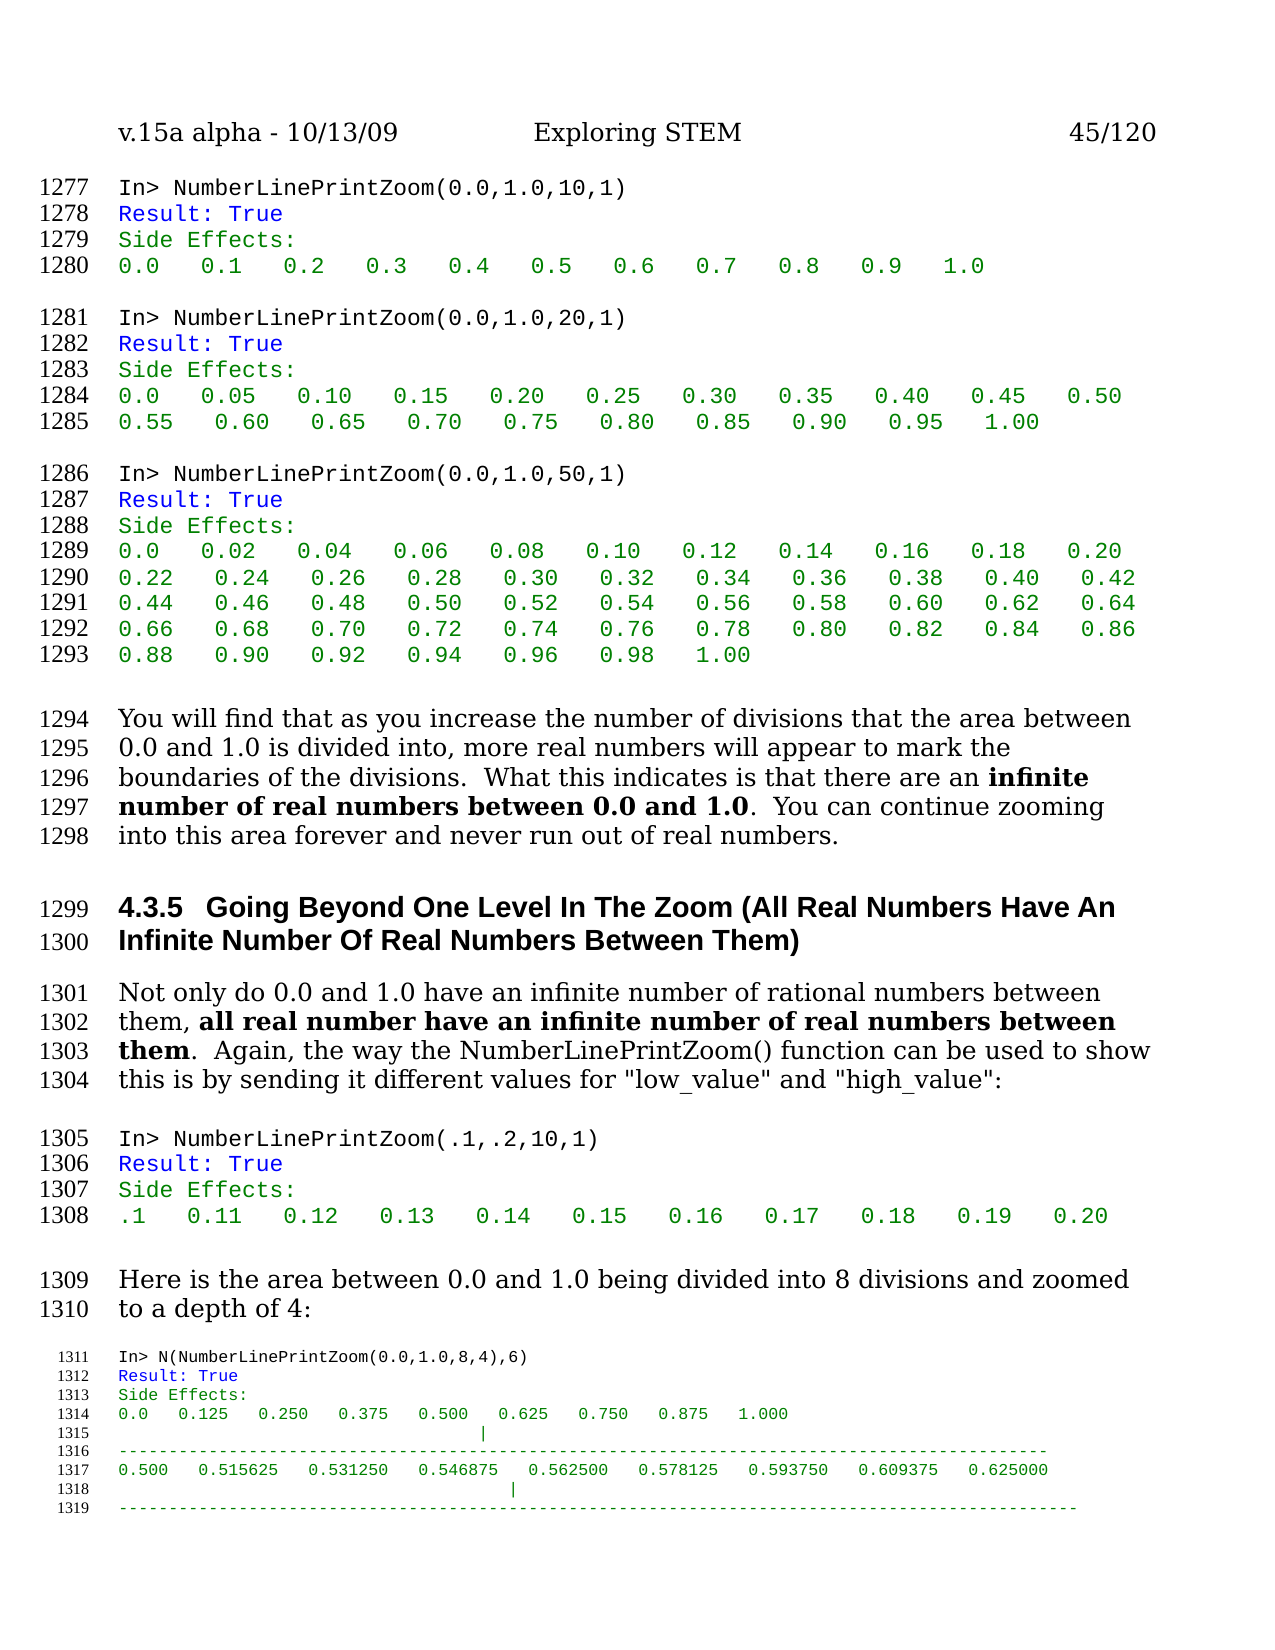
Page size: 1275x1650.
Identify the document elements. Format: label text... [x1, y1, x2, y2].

text .1 0.11 0.12 0.13 0.14 0.15 0.16 0.17 0.18 0.19 0.20 [118, 1205, 1157, 1231]
subtitle Going Beyond One Level In The Zoom (All Real Numbers Have An Infinite Number Of Real Numbers Between Them) [118, 890, 1157, 957]
text Side Effects: [118, 1179, 1157, 1205]
text Side Effects: [118, 229, 1157, 254]
text Result: True [118, 488, 1157, 514]
text Result: True [118, 332, 1157, 358]
text | [118, 1481, 1157, 1499]
text 0.500 0.515625 0.531250 0.546875 0.562500 0.578125 0.593750 0.609375 0.625000 [118, 1462, 1157, 1481]
text Not only do 0.0 and 1.0 have an infinite number of rational numbers between them, all real number have an infinite number of real numbers between them. Again, the way the NumberLinePrintZoom() function can be used to show this is by sending it different values for "low_value" and "high_value": [118, 978, 1157, 1095]
text 0.0 0.05 0.10 0.15 0.20 0.25 0.30 0.35 0.40 0.45 0.50 0.55 0.60 0.65 0.70 0.75 0.80 0.85 0.90 0.95 1.00 [118, 384, 1157, 436]
text ------------------------------------------------------------------------------------------------ [118, 1499, 1157, 1518]
text | [118, 1424, 1157, 1443]
text Side Effects: [118, 1386, 1157, 1405]
text 0.0 0.02 0.04 0.06 0.08 0.10 0.12 0.14 0.16 0.18 0.20 0.22 0.24 0.26 0.28 0.30 0.32 0.34 0.36 0.38 0.40 0.42 0.44 0.46 0.48 0.50 0.52 0.54 0.56 0.58 0.60 0.62 0.64 0.66 0.68 0.70 0.72 0.74 0.76 0.78 0.80 0.82 0.84 0.86 0.88 0.90 0.92 0.94 0.96 0.98 1.00 [118, 540, 1157, 669]
text Side Effects: [118, 358, 1157, 384]
text In> NumberLinePrintZoom(0.0,1.0,50,1) [118, 462, 1157, 488]
text Side Effects: [118, 514, 1157, 540]
text Result: True [118, 1153, 1157, 1179]
text Result: True [118, 203, 1157, 229]
text 0.0 0.1 0.2 0.3 0.4 0.5 0.6 0.7 0.8 0.9 1.0 [118, 254, 1157, 281]
text In> N(NumberLinePrintZoom(0.0,1.0,8,4),6) [118, 1349, 1157, 1368]
text Result: True [118, 1368, 1157, 1386]
text You will find that as you increase the number of divisions that the area between 0.0 and 1.0 is divided into, more real numbers will appear to mark the boundaries of the divisions. What this indicates is that there are an infinite number of real numbers between 0.0 and 1.0. You can continue zooming into this area forever and never run out of real numbers. [118, 704, 1157, 851]
text --------------------------------------------------------------------------------------------- [118, 1443, 1157, 1462]
text In> NumberLinePrintZoom(.1,.2,10,1) [118, 1127, 1157, 1153]
text 0.0 0.125 0.250 0.375 0.500 0.625 0.750 0.875 1.000 [118, 1405, 1157, 1424]
text Here is the area between 0.0 and 1.0 being divided into 8 divisions and zoomed to a depth of 4: [118, 1266, 1157, 1324]
text In> NumberLinePrintZoom(0.0,1.0,10,1) [118, 177, 1157, 203]
text In> NumberLinePrintZoom(0.0,1.0,20,1) [118, 306, 1157, 332]
